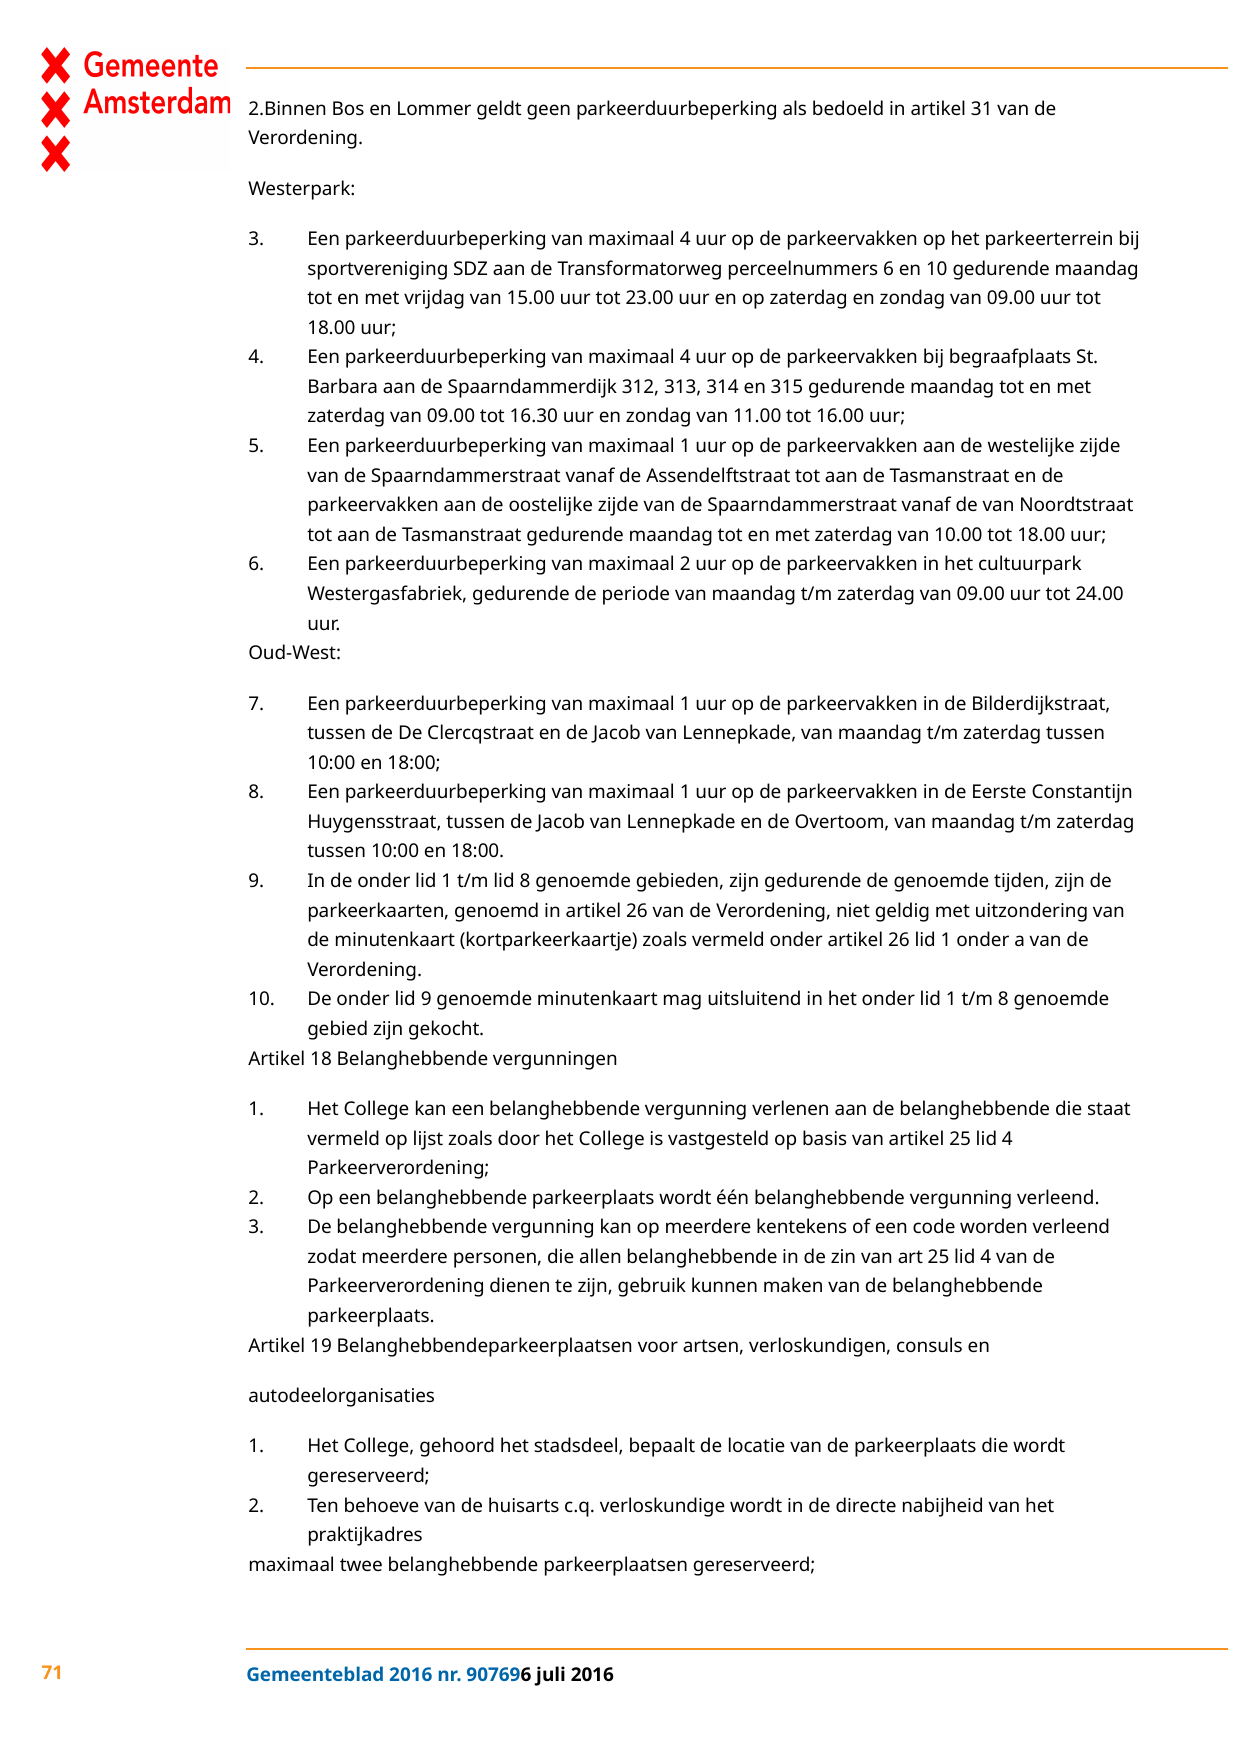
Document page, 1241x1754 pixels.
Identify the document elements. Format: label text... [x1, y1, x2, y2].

text Artikel 19 Belanghebbendeparkeerplaatsen voor artsen, verloskundigen, consuls en [248, 1332, 1152, 1358]
list Een parkeerduurbeperking van maximaal 2 uur op de parkeervakken in het cultuurpark Westergasfabriek, gedurende de periode van maandag t/m zaterdag van 09.00 uur tot 24.00 uur. [248, 551, 1152, 636]
text autodeelorganisaties [248, 1382, 1152, 1408]
list Een parkeerduurbeperking van maximaal 1 uur op de parkeervakken in de Eerste Constantijn Huygensstraat, tussen de Jacob van Lennepkade en de Overtoom, van maandag t/m zaterdag tussen 10:00 en 18:00. [248, 778, 1152, 863]
text Westerpark: [248, 175, 1152, 201]
list In de onder lid 1 t/m lid 8 genoemde gebieden, zijn gedurende de genoemde tijden, zijn de parkeerkaarten, genoemd in artikel 26 van de Verordening, niet geldig met uitzondering van de minutenkaart (kortparkeerkaartje) zoals vermeld onder artikel 26 lid 1 onder a van de Verordening. [248, 867, 1152, 982]
list Een parkeerduurbeperking van maximaal 1 uur op de parkeervakken aan de westelijke zijde van de Spaarndammerstraat vanaf de Assendelftstraat tot aan de Tasmanstraat en de parkeervakken aan de oostelijke zijde van de Spaarndammerstraat vanaf de van Noordtstraat tot aan de Tasmanstraat gedurende maandag tot en met zaterdag van 10.00 tot 18.00 uur; [248, 432, 1152, 547]
text Artikel 18 Belanghebbende vergunningen [248, 1045, 1152, 1071]
list De onder lid 9 genoemde minutenkaart mag uitsluitend in het onder lid 1 t/m 8 genoemde gebied zijn gekocht. [248, 986, 1152, 1041]
text maximaal twee belanghebbende parkeerplaatsen gereserveerd; [248, 1551, 1152, 1577]
list Ten behoeve van de huisarts c.q. verloskundige wordt in de directe nabijheid van het praktijkadres [248, 1492, 1152, 1547]
list Op een belanghebbende parkeerplaats wordt één belanghebbende vergunning verleend. [248, 1184, 1152, 1210]
list Een parkeerduurbeperking van maximaal 4 uur op de parkeervakken op het parkeerterrein bij sportvereniging SDZ aan de Transformatorweg perceelnummers 6 en 10 gedurende maandag tot en met vrijdag van 15.00 uur tot 23.00 uur en op zaterdag en zondag van 09.00 uur tot 18.00 uur; [248, 225, 1152, 340]
list Het College kan een belanghebbende vergunning verlenen aan de belanghebbende die staat vermeld op lijst zoals door het College is vastgesteld op basis van artikel 25 lid 4 Parkeerverordening; [248, 1095, 1152, 1180]
text Oud-West: [248, 639, 1152, 665]
list De belanghebbende vergunning kan op meerdere kentekens of een code worden verleend zodat meerdere personen, die allen belanghebbende in de zin van art 25 lid 4 van de Parkeerverordening dienen te zijn, gebruik kunnen maken van de belanghebbende parkeerplaats. [248, 1213, 1152, 1328]
text 2.Binnen Bos en Lommer geldt geen parkeerduurbeperking als bedoeld in artikel 31 van de Verordening. [248, 95, 1152, 150]
list Het College, gehoord het stadsdeel, bepaalt de locatie van de parkeerplaats die wordt gereserveerd; [248, 1433, 1152, 1488]
list Een parkeerduurbeperking van maximaal 4 uur op de parkeervakken bij begraafplaats St. Barbara aan de Spaarndammerdijk 312, 313, 314 en 315 gedurende maandag tot en met zaterdag van 09.00 tot 16.30 uur en zondag van 11.00 tot 16.00 uur; [248, 343, 1152, 428]
list Een parkeerduurbeperking van maximaal 1 uur op de parkeervakken in de Bilderdijkstraat, tussen de De Clercqstraat en de Jacob van Lennepkade, van maandag t/m zaterdag tussen 10:00 en 18:00; [248, 690, 1152, 775]
picture [41, 47, 231, 172]
